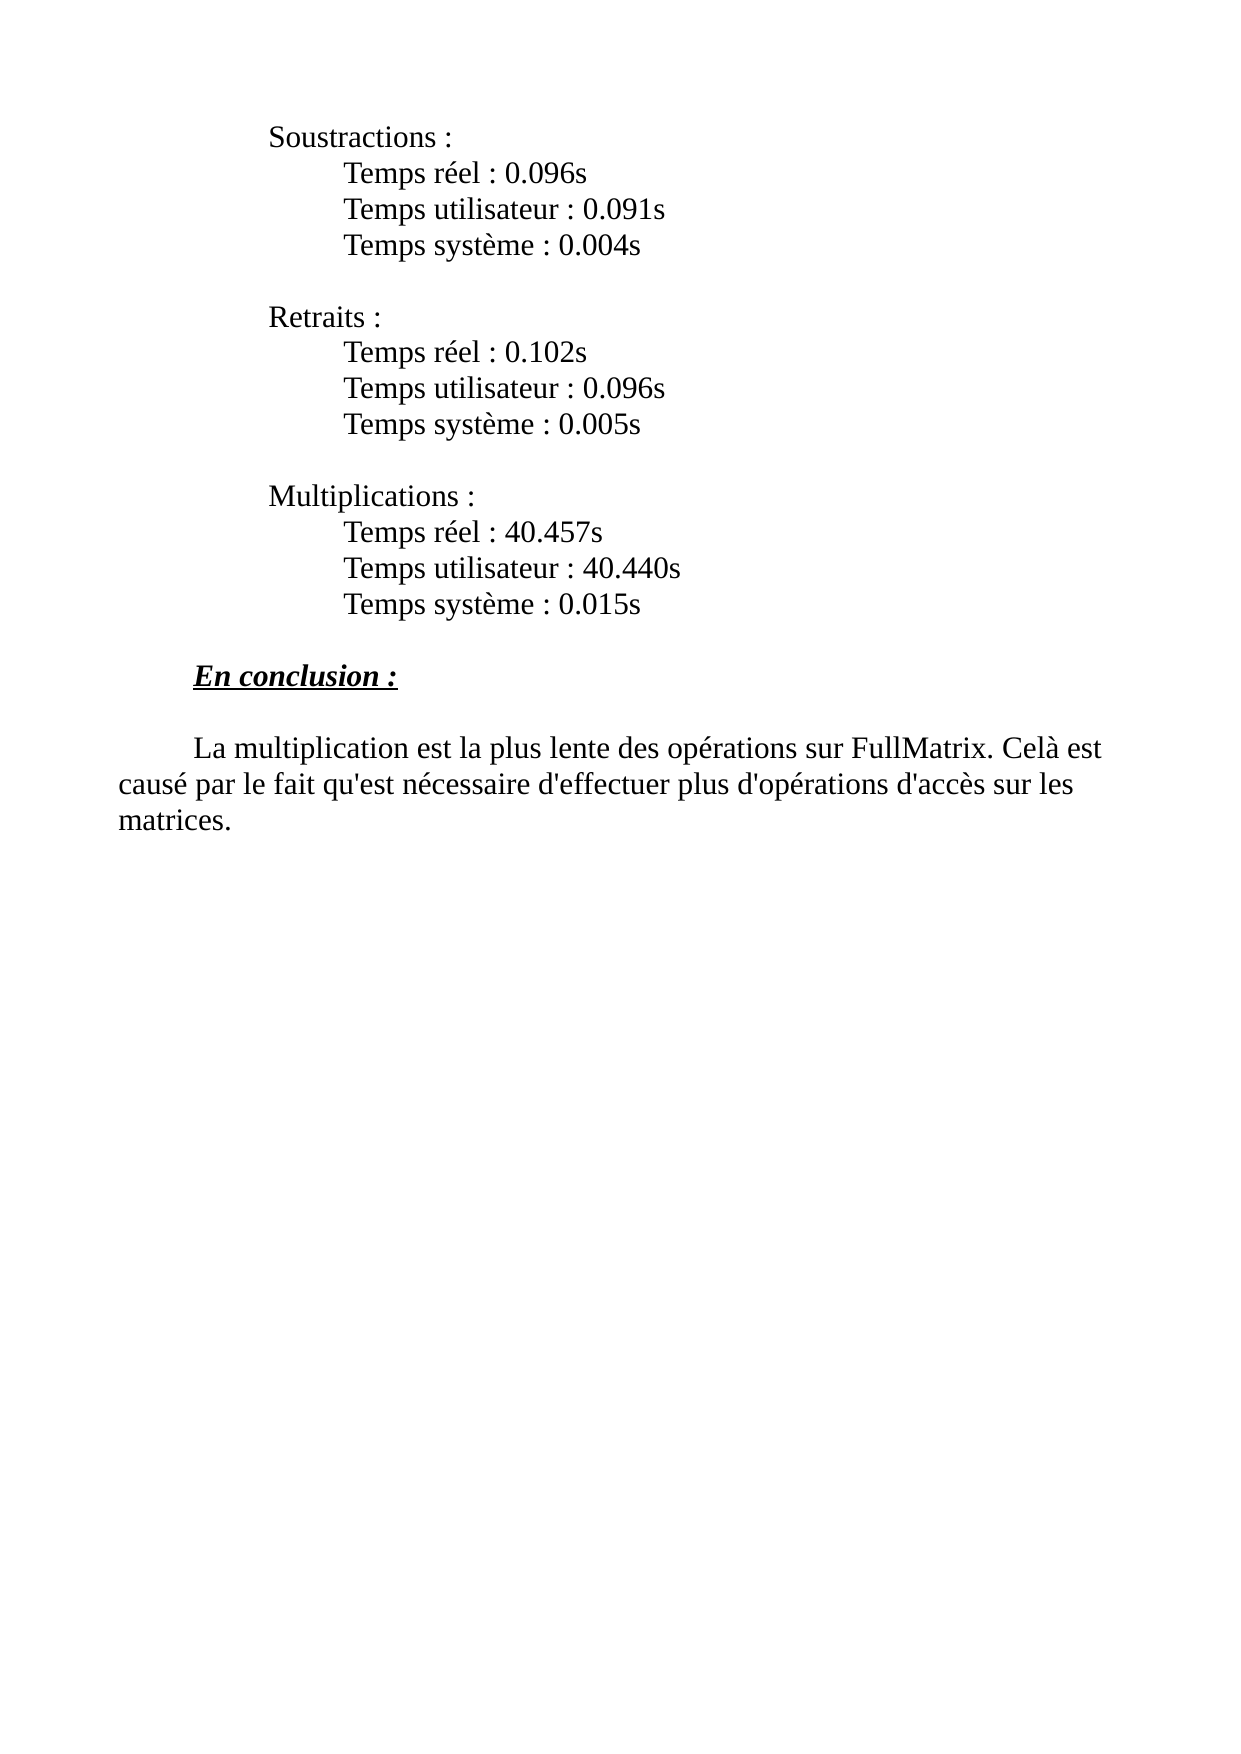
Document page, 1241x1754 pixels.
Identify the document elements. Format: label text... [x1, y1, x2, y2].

text Temps réel : 0.096s [118, 154, 1122, 190]
text Temps utilisateur : 40.440s [118, 549, 1122, 585]
text Temps réel : 0.102s [118, 334, 1122, 370]
text Temps utilisateur : 0.096s [118, 370, 1122, 406]
text Temps système : 0.005s [118, 406, 1122, 442]
text Temps système : 0.015s [118, 585, 1122, 621]
text Soustractions : [118, 118, 1122, 154]
text Multiplications : [118, 477, 1122, 513]
text En conclusion : [118, 657, 1122, 693]
text Temps utilisateur : 0.091s [118, 190, 1122, 226]
text Temps système : 0.004s [118, 226, 1122, 262]
text Retraits : [118, 298, 1122, 334]
text La multiplication est la plus lente des opérations sur FullMatrix. Celà est causé par le fait qu'est nécessaire d'effectuer plus d'opérations d'accès sur les matrices. [118, 729, 1122, 837]
text Temps réel : 40.457s [118, 513, 1122, 549]
